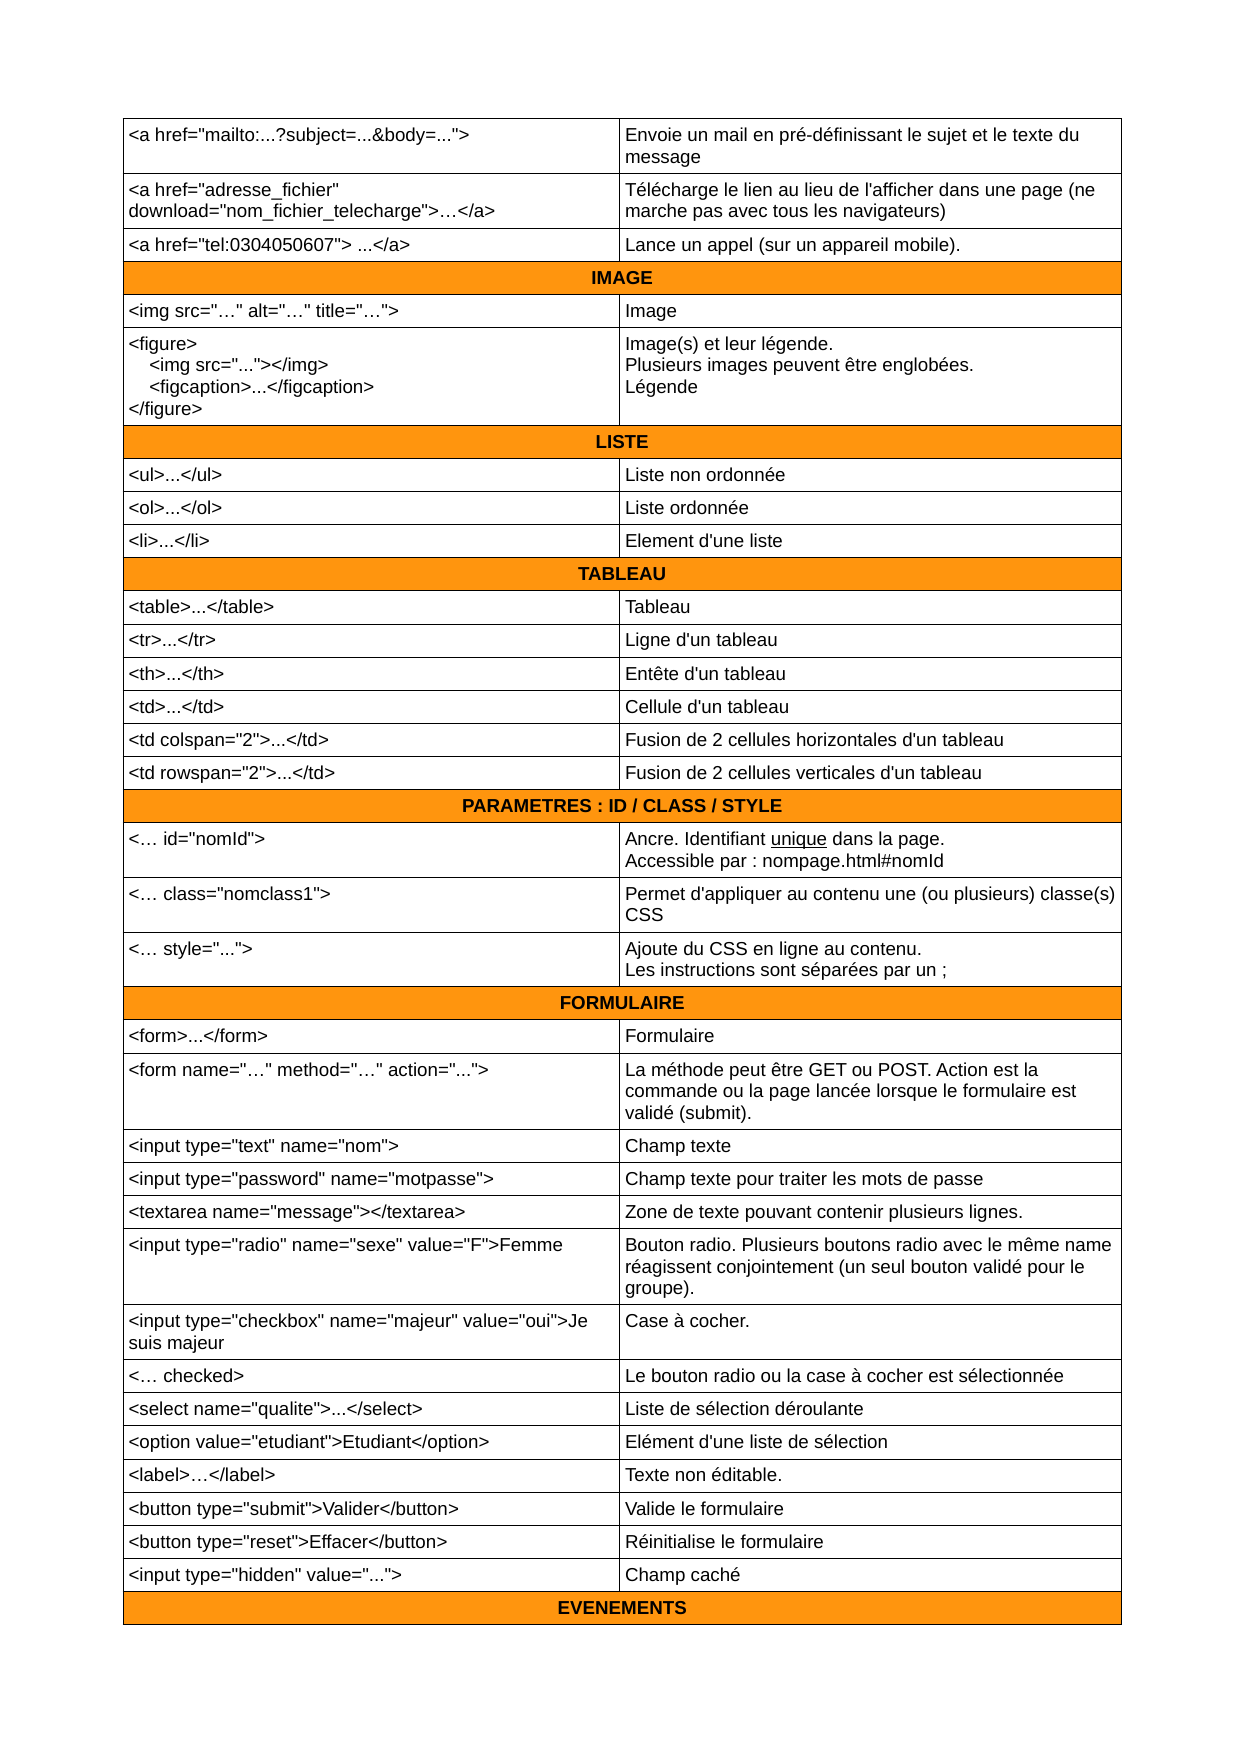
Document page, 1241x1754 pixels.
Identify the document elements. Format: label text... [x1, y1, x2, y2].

table_cell <form>...</form> [124, 1020, 619, 1052]
table_cell La méthode peut être GET ou POST. Action est la commande ou la page lancée lorsque le formulaire est validé (submit). [620, 1054, 1121, 1129]
table_cell Réinitialise le formulaire [620, 1526, 1121, 1558]
table_cell <td colspan="2">...</td> [124, 724, 619, 756]
table_cell Bouton radio. Plusieurs boutons radio avec le même name réagissent conjointement (un seul bouton validé pour le groupe). [620, 1229, 1121, 1304]
table_cell Entête d'un tableau [620, 658, 1121, 690]
table_cell FORMULAIRE [124, 987, 1121, 1019]
table_cell Cellule d'un tableau [620, 691, 1121, 723]
table_cell <button type="reset">Effacer</button> [124, 1526, 619, 1558]
table_cell <table>...</table> [124, 591, 619, 623]
table_cell Fusion de 2 cellules verticales d'un tableau [620, 757, 1121, 789]
table_cell <… style="..."> [124, 933, 619, 986]
table_cell <td rowspan="2">...</td> [124, 757, 619, 789]
table_cell <form name="…" method="…" action="..."> [124, 1054, 619, 1129]
table_cell EVENEMENTS [124, 1592, 1121, 1624]
table_cell Texte non éditable. [620, 1460, 1121, 1492]
table_cell <option value="etudiant">Etudiant</option> [124, 1426, 619, 1458]
table_cell Element d'une liste [620, 525, 1121, 557]
table_cell <a href="tel:0304050607"> ...</a> [124, 229, 619, 261]
table_cell <input type="password" name="motpasse"> [124, 1163, 619, 1195]
table_cell <a href="mailto:...?subject=...&body=..."> [124, 119, 619, 173]
table_cell <a href="adresse_fichier" download="nom_fichier_telecharge">…</a> [124, 174, 619, 227]
table_cell <input type="text" name="nom"> [124, 1130, 619, 1162]
table_cell Valide le formulaire [620, 1493, 1121, 1525]
table_cell <label>…</label> [124, 1460, 619, 1492]
table_cell Zone de texte pouvant contenir plusieurs lignes. [620, 1196, 1121, 1228]
table_cell Champ texte [620, 1130, 1121, 1162]
table_cell Envoie un mail en pré-définissant le sujet et le texte du message [620, 119, 1121, 173]
table_cell Ancre. Identifiant unique dans la page. Accessible par : nompage.html#nomId [620, 823, 1121, 877]
table_cell Elément d'une liste de sélection [620, 1426, 1121, 1458]
table_cell <img src="…" alt="…" title="…"> [124, 295, 619, 327]
table_cell <ul>...</ul> [124, 459, 619, 491]
table_cell Champ texte pour traiter les mots de passe [620, 1163, 1121, 1195]
table_cell Ligne d'un tableau [620, 625, 1121, 657]
table_cell Tableau [620, 591, 1121, 623]
table_cell Formulaire [620, 1020, 1121, 1052]
table_cell <input type="radio" name="sexe" value="F">Femme [124, 1229, 619, 1304]
table_cell <td>...</td> [124, 691, 619, 723]
table_cell <button type="submit">Valider</button> [124, 1493, 619, 1525]
table_cell Lance un appel (sur un appareil mobile). [620, 229, 1121, 261]
table_cell IMAGE [124, 262, 1121, 294]
table_cell Liste de sélection déroulante [620, 1393, 1121, 1425]
table_cell Le bouton radio ou la case à cocher est sélectionnée [620, 1360, 1121, 1392]
table_cell Image(s) et leur légende. Plusieurs images peuvent être englobées. Légende [620, 328, 1121, 425]
table_cell <ol>...</ol> [124, 492, 619, 524]
table_cell <input type="hidden" value="..."> [124, 1559, 619, 1591]
table_cell <… checked> [124, 1360, 619, 1392]
table_cell Fusion de 2 cellules horizontales d'un tableau [620, 724, 1121, 756]
table_cell <… id="nomId"> [124, 823, 619, 877]
table_cell <tr>...</tr> [124, 625, 619, 657]
table_cell <textarea name="message"></textarea> [124, 1196, 619, 1228]
table_cell <select name="qualite">...</select> [124, 1393, 619, 1425]
table_cell LISTE [124, 426, 1121, 458]
table_cell <input type="checkbox" name="majeur" value="oui">Je suis majeur [124, 1305, 619, 1359]
table_cell Champ caché [620, 1559, 1121, 1591]
table_cell <th>...</th> [124, 658, 619, 690]
table_cell Permet d'appliquer au contenu une (ou plusieurs) classe(s) CSS [620, 878, 1121, 932]
table_cell Télécharge le lien au lieu de l'afficher dans une page (ne marche pas avec tous les navigateurs) [620, 174, 1121, 227]
table_cell Liste non ordonnée [620, 459, 1121, 491]
table_cell <li>...</li> [124, 525, 619, 557]
table_cell Ajoute du CSS en ligne au contenu. Les instructions sont séparées par un ; [620, 933, 1121, 986]
table_cell Case à cocher. [620, 1305, 1121, 1359]
table_cell PARAMETRES : ID / CLASS / STYLE [124, 790, 1121, 822]
table_cell Image [620, 295, 1121, 327]
table_cell <… class="nomclass1"> [124, 878, 619, 932]
table_cell <figure> <img src="..."></img> <figcaption>...</figcaption> </figure> [124, 328, 619, 425]
table_cell Liste ordonnée [620, 492, 1121, 524]
table_cell TABLEAU [124, 558, 1121, 590]
